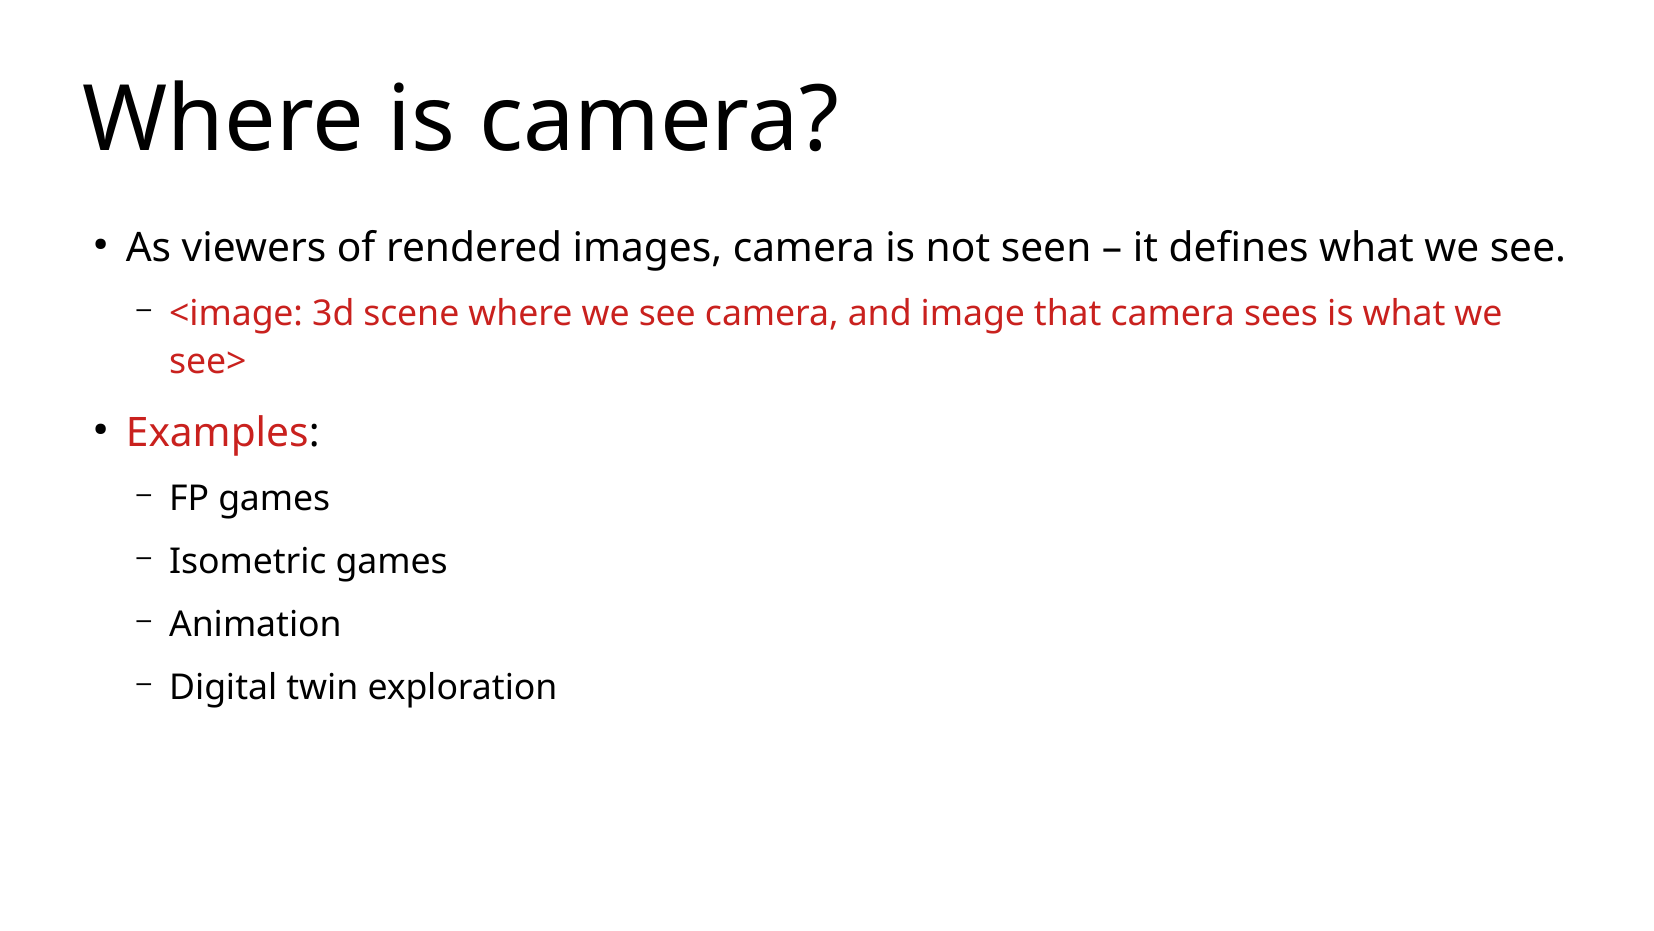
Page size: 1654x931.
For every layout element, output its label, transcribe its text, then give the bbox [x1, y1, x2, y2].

list As viewers of rendered images, camera is not seen – it defines what we see. <image: 3d scene where we see camera, and image that camera sees is what we see> Examples: FP games Isometric games Animation Digital twin exploration [82, 217, 1571, 758]
title Where is camera? [82, 37, 1571, 193]
